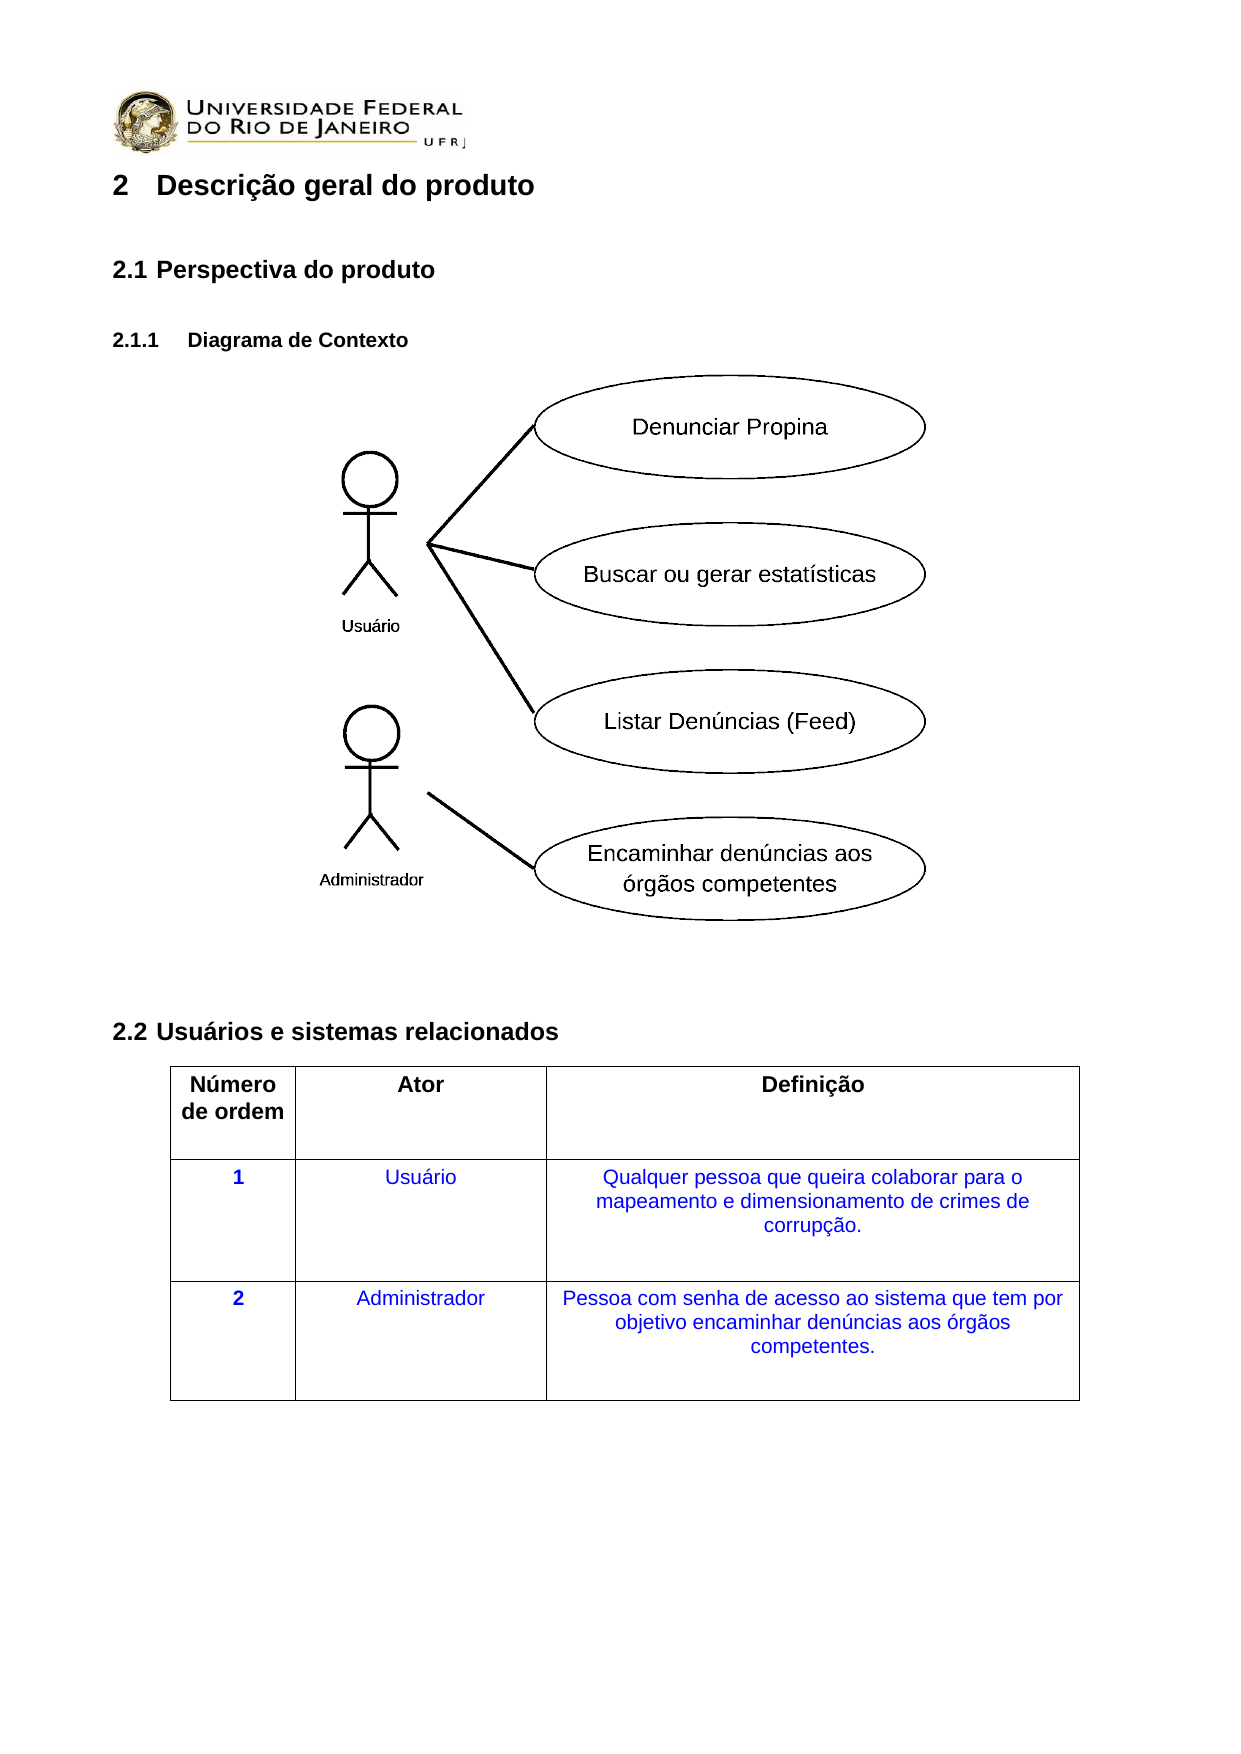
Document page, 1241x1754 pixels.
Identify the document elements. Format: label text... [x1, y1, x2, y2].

table_cell Usuário [296, 1160, 546, 1281]
table_cell Qualquer pessoa que queira colaborar para o mapeamento e dimensionamento de crimes de corrupção. [547, 1160, 1079, 1281]
table_cell [171, 1160, 295, 1281]
subtitle Perspectiva do produto [112, 255, 1137, 283]
table_header Ator [296, 1067, 546, 1159]
subtitle Descrição geral do produto [112, 167, 1137, 201]
table_header Número de ordem [171, 1067, 295, 1159]
table_cell [171, 1282, 295, 1400]
table_cell Administrador [296, 1282, 546, 1400]
subtitle Diagrama de Contexto [112, 328, 1137, 352]
table_cell Pessoa com senha de acesso ao sistema que tem por objetivo encaminhar denúncias aos órgãos competentes. [547, 1282, 1079, 1400]
subtitle Usuários e sistemas relacionados [112, 1017, 1137, 1046]
table_header Definição [547, 1067, 1079, 1159]
